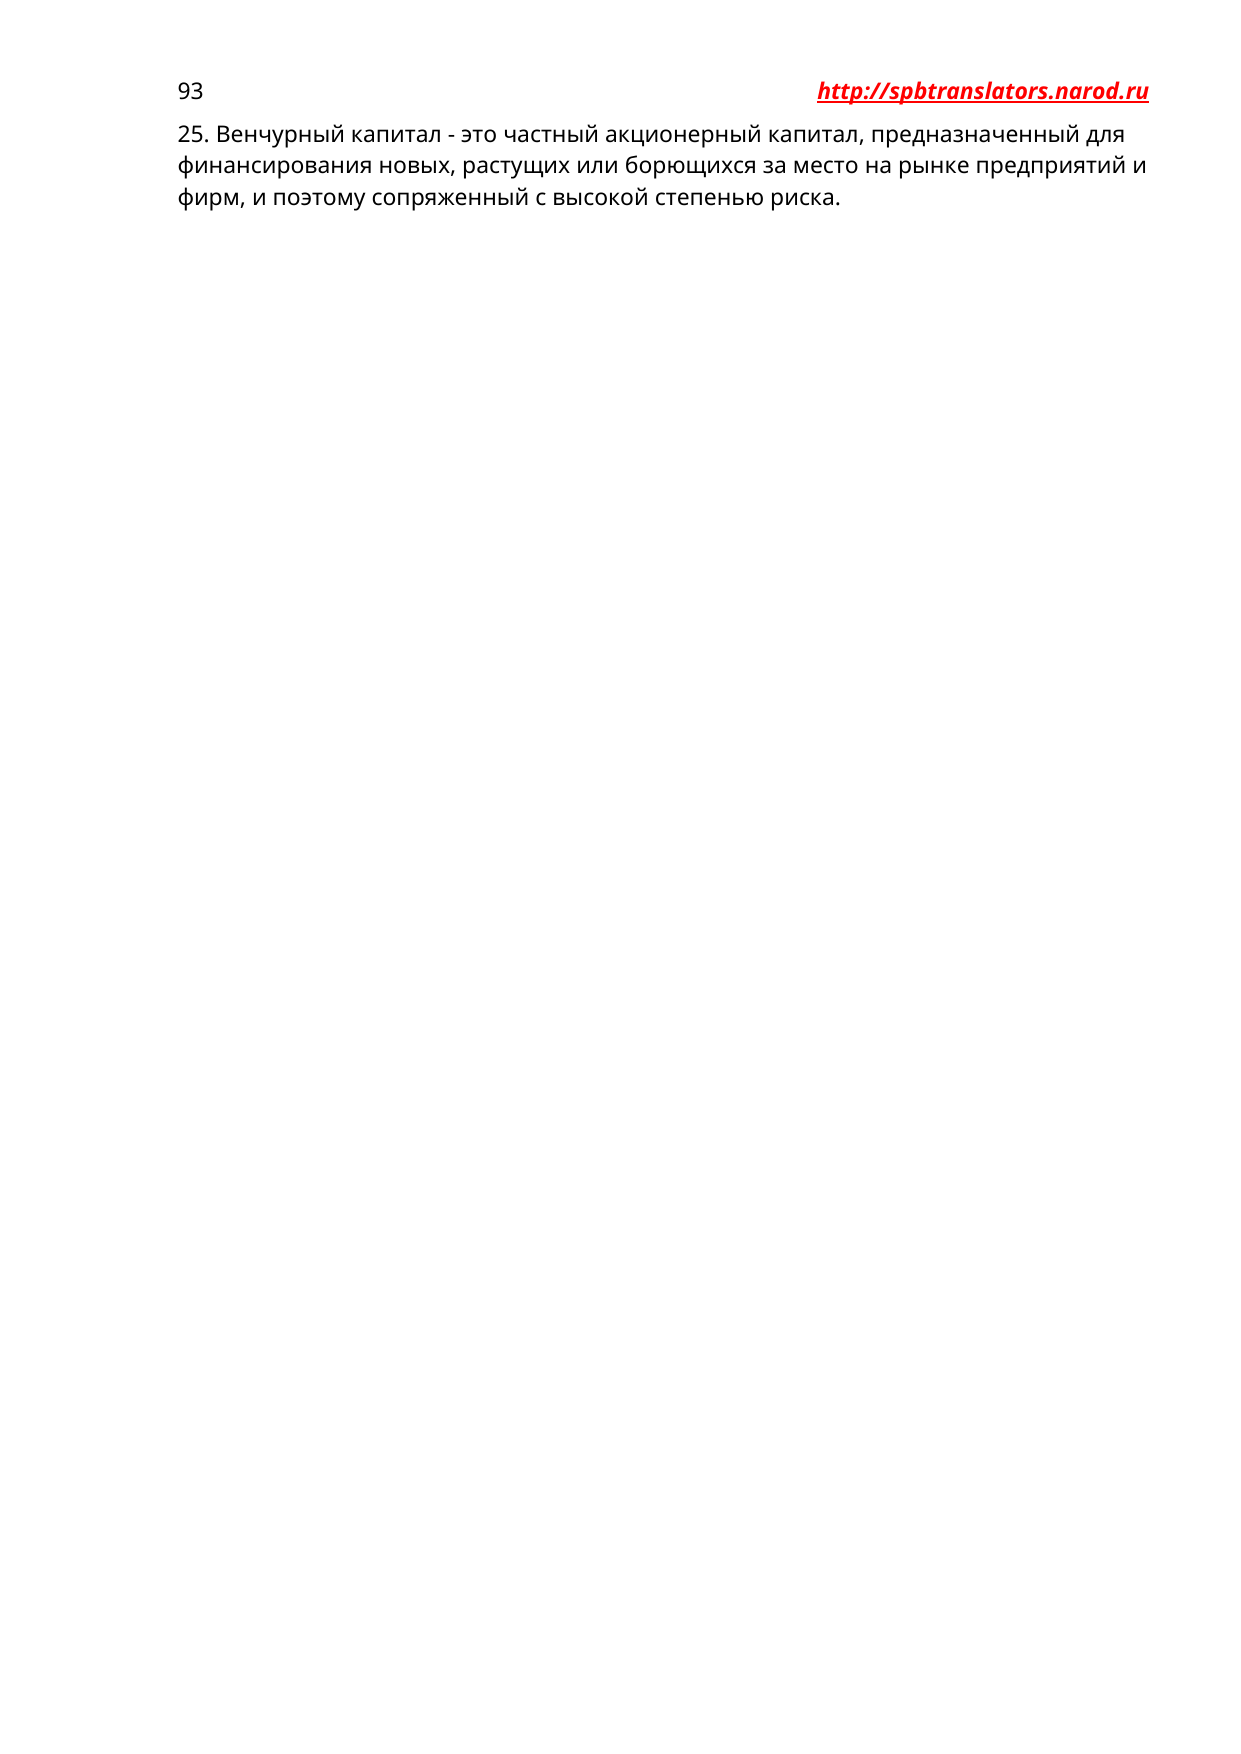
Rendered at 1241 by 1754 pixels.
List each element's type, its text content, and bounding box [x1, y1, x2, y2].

text 25. Венчурный капитал - это частный акционерный капитал, предназначенный для финансирования новых, растущих или борющихся за место на рынке предприятий и фирм, и поэтому сопряженный с высокой степенью риска. [177, 118, 1152, 212]
